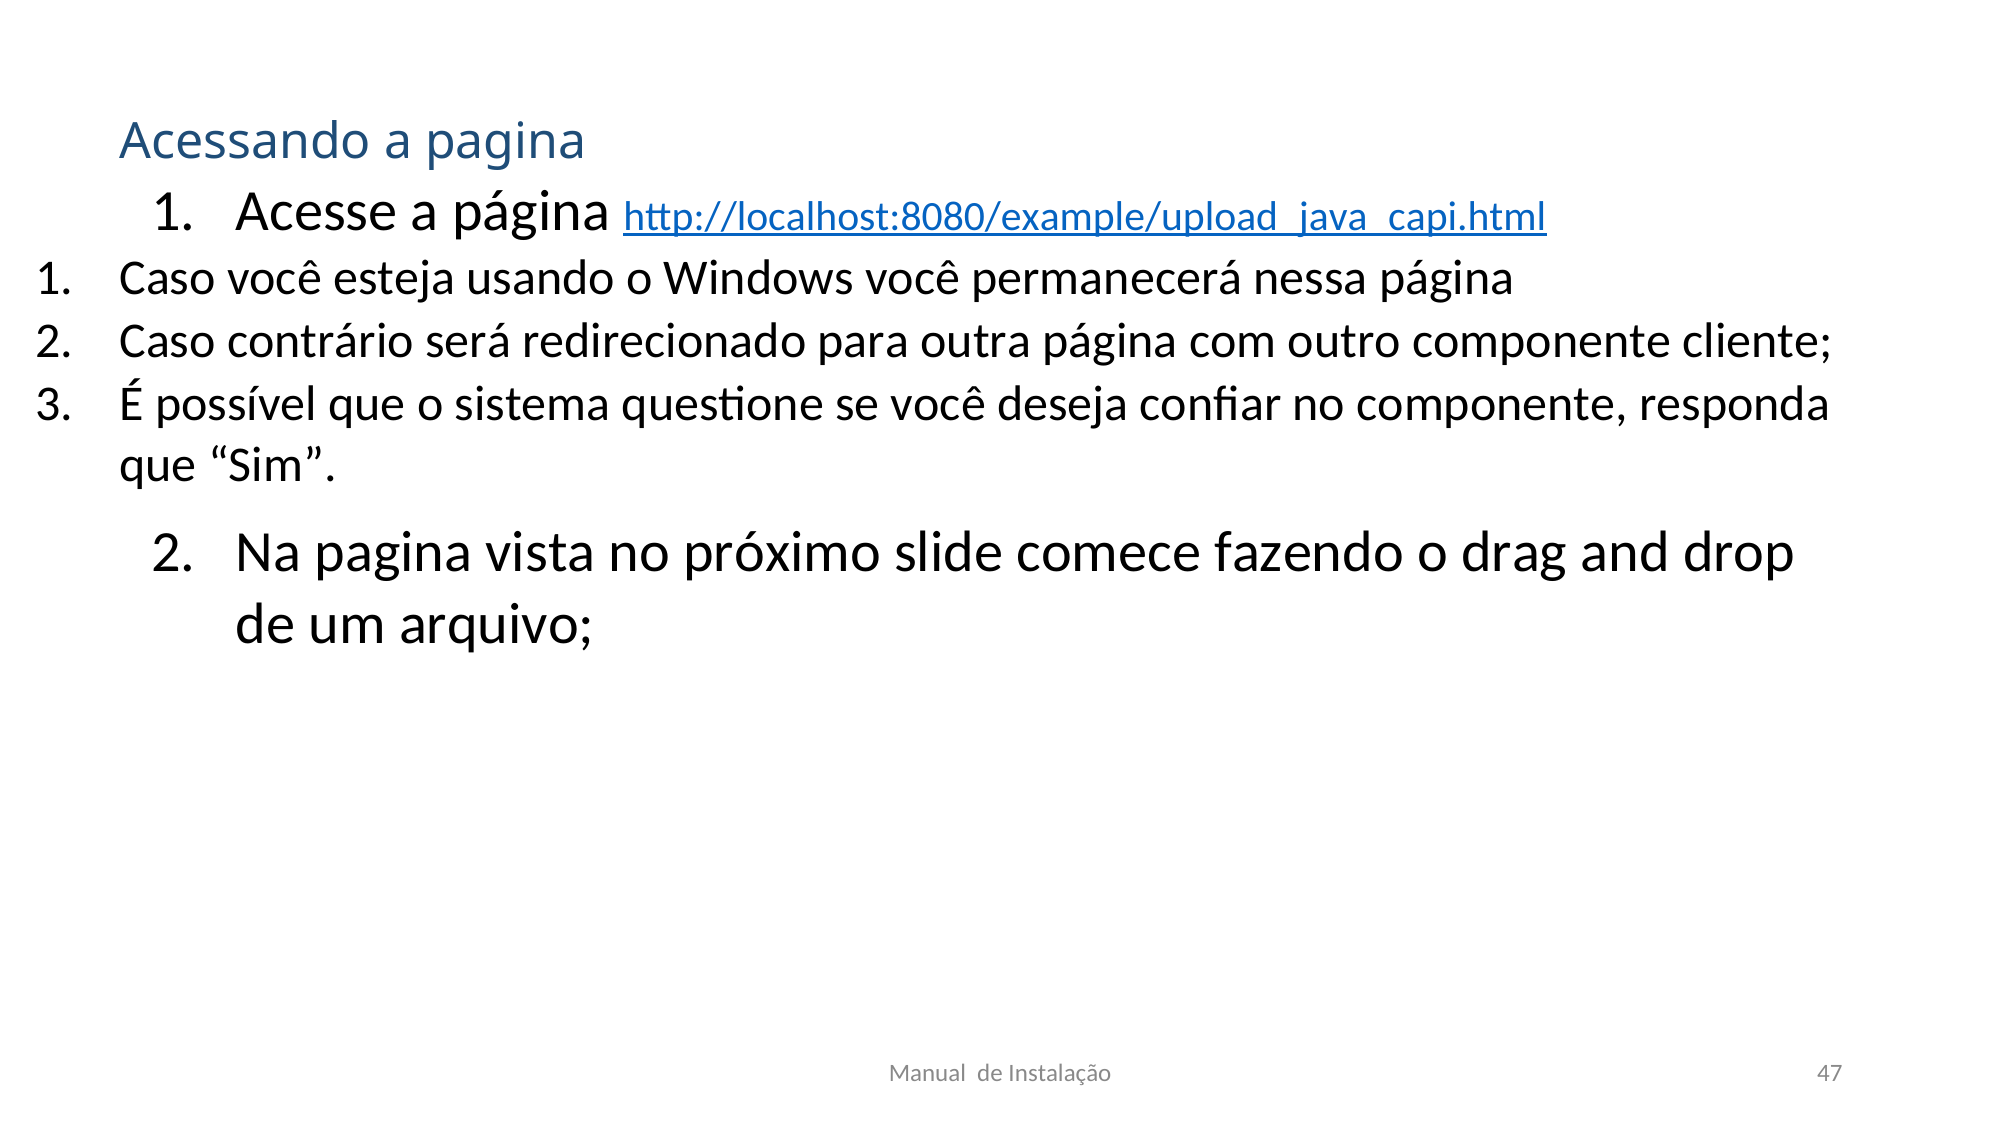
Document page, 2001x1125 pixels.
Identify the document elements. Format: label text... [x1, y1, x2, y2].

list Caso contrário será redirecionado para outra página com outro componente cliente; [35, 309, 1842, 370]
list É possível que o sistema questione se você deseja confiar no componente, responda que “Sim”. [35, 371, 1842, 493]
list Na pagina vista no próximo slide comece fazendo o drag and drop de um arquivo; [151, 515, 1842, 658]
subtitle Acessando a pagina [119, 106, 1842, 174]
list Caso você esteja usando o Windows você permanecerá nessa página [35, 246, 1842, 307]
list Acesse a página http://localhost:8080/example/upload_java_capi.html [151, 174, 1842, 245]
